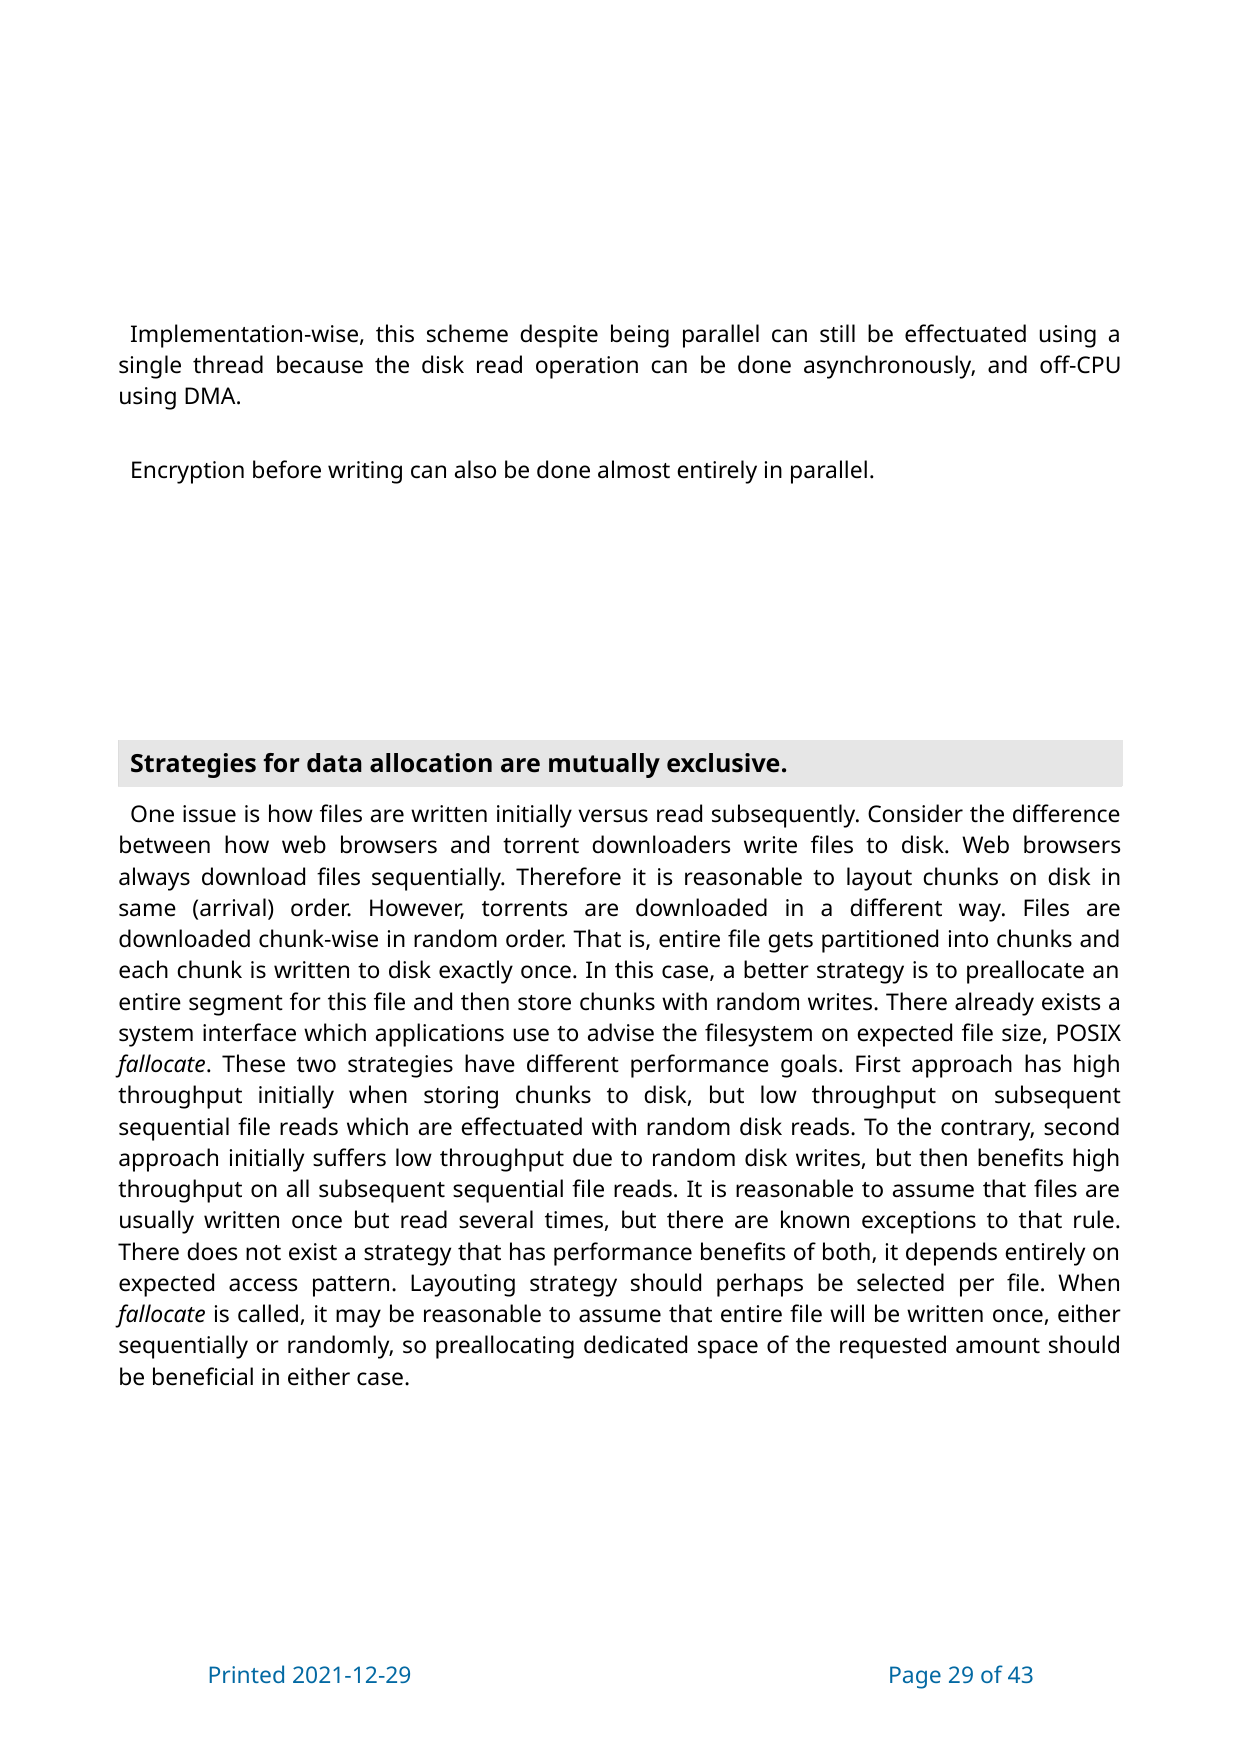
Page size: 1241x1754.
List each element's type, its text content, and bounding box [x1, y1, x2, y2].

text Implementation-wise, this scheme despite being parallel can still be effectuated using a single thread because the disk read operation can be done asynchronously, and off-CPU using DMA. [118, 318, 1122, 411]
text One issue is how files are written initially versus read subsequently. Consider the difference between how web browsers and torrent downloaders write files to disk. Web browsers always download files sequentially. Therefore it is reasonable to layout chunks on disk in same (arrival) order. However, torrents are downloaded in a different way. Files are downloaded chunk-wise in random order. That is, entire file gets partitioned into chunks and each chunk is written to disk exactly once. In this case, a better strategy is to preallocate an entire segment for this file and then store chunks with random writes. There already exists a system interface which applications use to advise the filesystem on expected file size, POSIX fallocate. These two strategies have different performance goals. First approach has high throughput initially when storing chunks to disk, but low throughput on subsequent sequential file reads which are effectuated with random disk reads. To the contrary, second approach initially suffers low throughput due to random disk writes, but then benefits high throughput on all subsequent sequential file reads. It is reasonable to assume that files are usually written once but read several times, but there are known exceptions to that rule. There does not exist a strategy that has performance benefits of both, it depends entirely on expected access pattern. Layouting strategy should perhaps be selected per file. When fallocate is called, it may be reasonable to assume that entire file will be written once, either sequentially or randomly, so preallocating dedicated space of the requested amount should be beneficial in either case. [118, 798, 1122, 1392]
text Encryption before writing can also be done almost entirely in parallel. [118, 454, 1122, 486]
subtitle Strategies for data allocation are mutually exclusive. [119, 741, 1122, 786]
